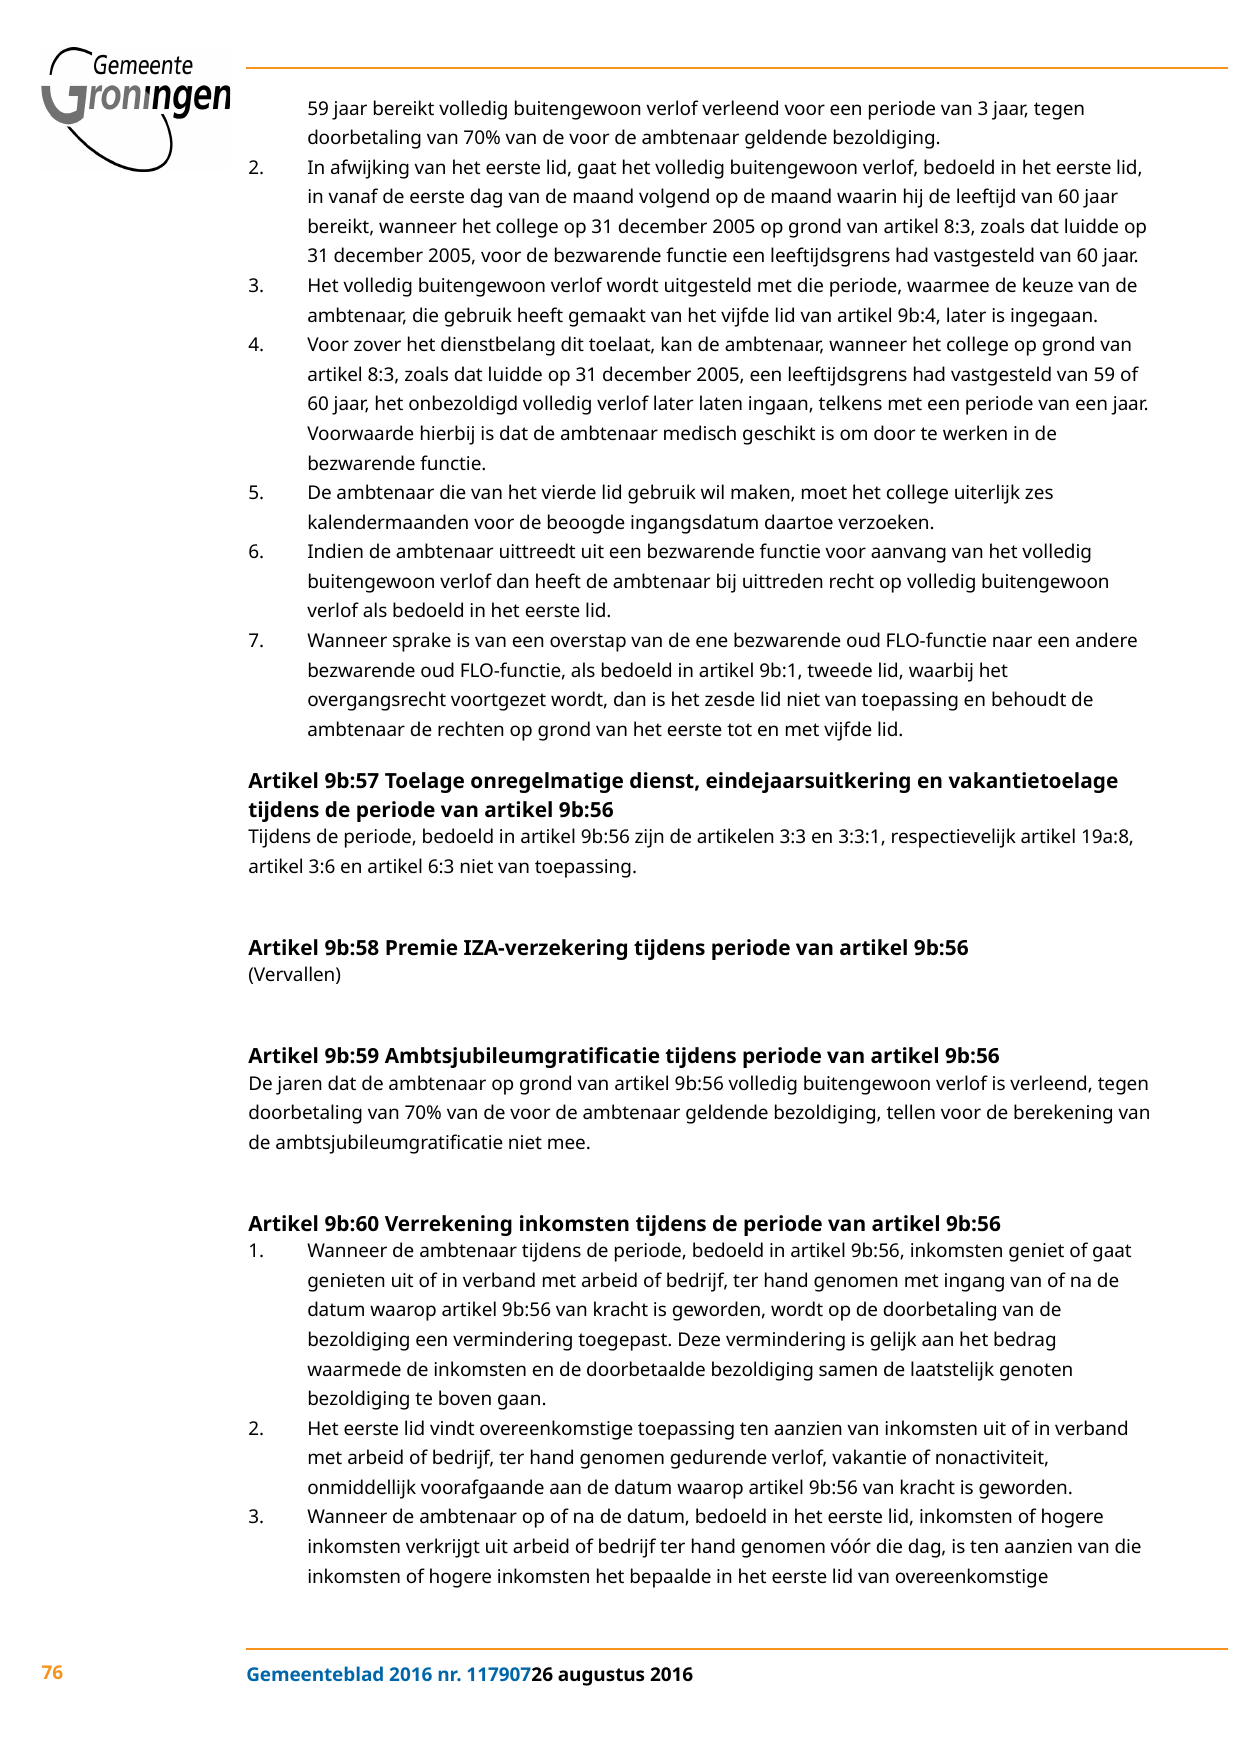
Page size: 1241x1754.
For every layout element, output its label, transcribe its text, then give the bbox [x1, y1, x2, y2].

picture [41, 47, 231, 172]
list 59 jaar bereikt volledig buitengewoon verlof verleend voor een periode van 3 jaar, tegen doorbetaling van 70% van de voor de ambtenaar geldende bezoldiging. [248, 95, 1152, 150]
list Wanneer sprake is van een overstap van de ene bezwarende oud FLO-functie naar een andere bezwarende oud FLO-functie, als bedoeld in artikel 9b:1, tweede lid, waarbij het overgangsrecht voortgezet wordt, dan is het zesde lid niet van toepassing en behoudt de ambtenaar de rechten op grond van het eerste tot en met vijfde lid. [248, 627, 1152, 742]
list In afwijking van het eerste lid, gaat het volledig buitengewoon verlof, bedoeld in het eerste lid, in vanaf de eerste dag van de maand volgend op de maand waarin hij de leeftijd van 60 jaar bereikt, wanneer het college op 31 december 2005 op grond van artikel 8:3, zoals dat luidde op 31 december 2005, voor de bezwarende functie een leeftijdsgrens had vastgesteld van 60 jaar. [248, 154, 1152, 268]
text (Vervallen) [248, 961, 1152, 987]
list Wanneer de ambtenaar op of na de datum, bedoeld in het eerste lid, inkomsten of hogere inkomsten verkrijgt uit arbeid of bedrijf ter hand genomen vóór die dag, is ten aanzien van die inkomsten of hogere inkomsten het bepaalde in het eerste lid van overeenkomstige [248, 1504, 1152, 1588]
list Wanneer de ambtenaar tijdens de periode, bedoeld in artikel 9b:56, inkomsten geniet of gaat genieten uit of in verband met arbeid of bedrijf, ter hand genomen met ingang van of na de datum waarop artikel 9b:56 van kracht is geworden, wordt op de doorbetaling van de bezoldiging een vermindering toegepast. Deze vermindering is gelijk aan het bedrag waarmede de inkomsten en de doorbetaalde bezoldiging samen de laatstelijk genoten bezoldiging te boven gaan. [248, 1237, 1152, 1411]
text Artikel 9b:58 Premie IZA-verzekering tijdens periode van artikel 9b:56 [248, 933, 1152, 961]
list Het volledig buitengewoon verlof wordt uitgesteld met die periode, waarmee de keuze van de ambtenaar, die gebruik heeft gemaakt van het vijfde lid van artikel 9b:4, later is ingegaan. [248, 272, 1152, 328]
text Tijdens de periode, bedoeld in artikel 9b:56 zijn de artikelen 3:3 en 3:3:1, respectievelijk artikel 19a:8, artikel 3:6 en artikel 6:3 niet van toepassing. [248, 823, 1152, 879]
text De jaren dat de ambtenaar op grond van artikel 9b:56 volledig buitengewoon verlof is verleend, tegen doorbetaling van 70% van de voor de ambtenaar geldende bezoldiging, tellen voor de berekening van de ambtsjubileumgratificatie niet mee. [248, 1070, 1152, 1155]
list De ambtenaar die van het vierde lid gebruik wil maken, moet het college uiterlijk zes kalendermaanden voor de beoogde ingangsdatum daartoe verzoeken. [248, 479, 1152, 535]
list Het eerste lid vindt overeenkomstige toepassing ten aanzien van inkomsten uit of in verband met arbeid of bedrijf, ter hand genomen gedurende verlof, vakantie of nonactiviteit, onmiddellijk voorafgaande aan de datum waarop artikel 9b:56 van kracht is geworden. [248, 1415, 1152, 1500]
text Artikel 9b:57 Toelage onregelmatige dienst, eindejaarsuitkering en vakantietoelage tijdens de periode van artikel 9b:56 [248, 766, 1152, 823]
list Indien de ambtenaar uittreedt uit een bezwarende functie voor aanvang van het volledig buitengewoon verlof dan heeft de ambtenaar bij uittreden recht op volledig buitengewoon verlof als bedoeld in het eerste lid. [248, 538, 1152, 623]
text Artikel 9b:59 Ambtsjubileumgratificatie tijdens periode van artikel 9b:56 [248, 1041, 1152, 1070]
text Artikel 9b:60 Verrekening inkomsten tijdens de periode van artikel 9b:56 [248, 1209, 1152, 1237]
list Voor zover het dienstbelang dit toelaat, kan de ambtenaar, wanneer het college op grond van artikel 8:3, zoals dat luidde op 31 december 2005, een leeftijdsgrens had vastgesteld van 59 of 60 jaar, het onbezoldigd volledig verlof later laten ingaan, telkens met een periode van een jaar. Voorwaarde hierbij is dat de ambtenaar medisch geschikt is om door te werken in de bezwarende functie. [248, 331, 1152, 476]
